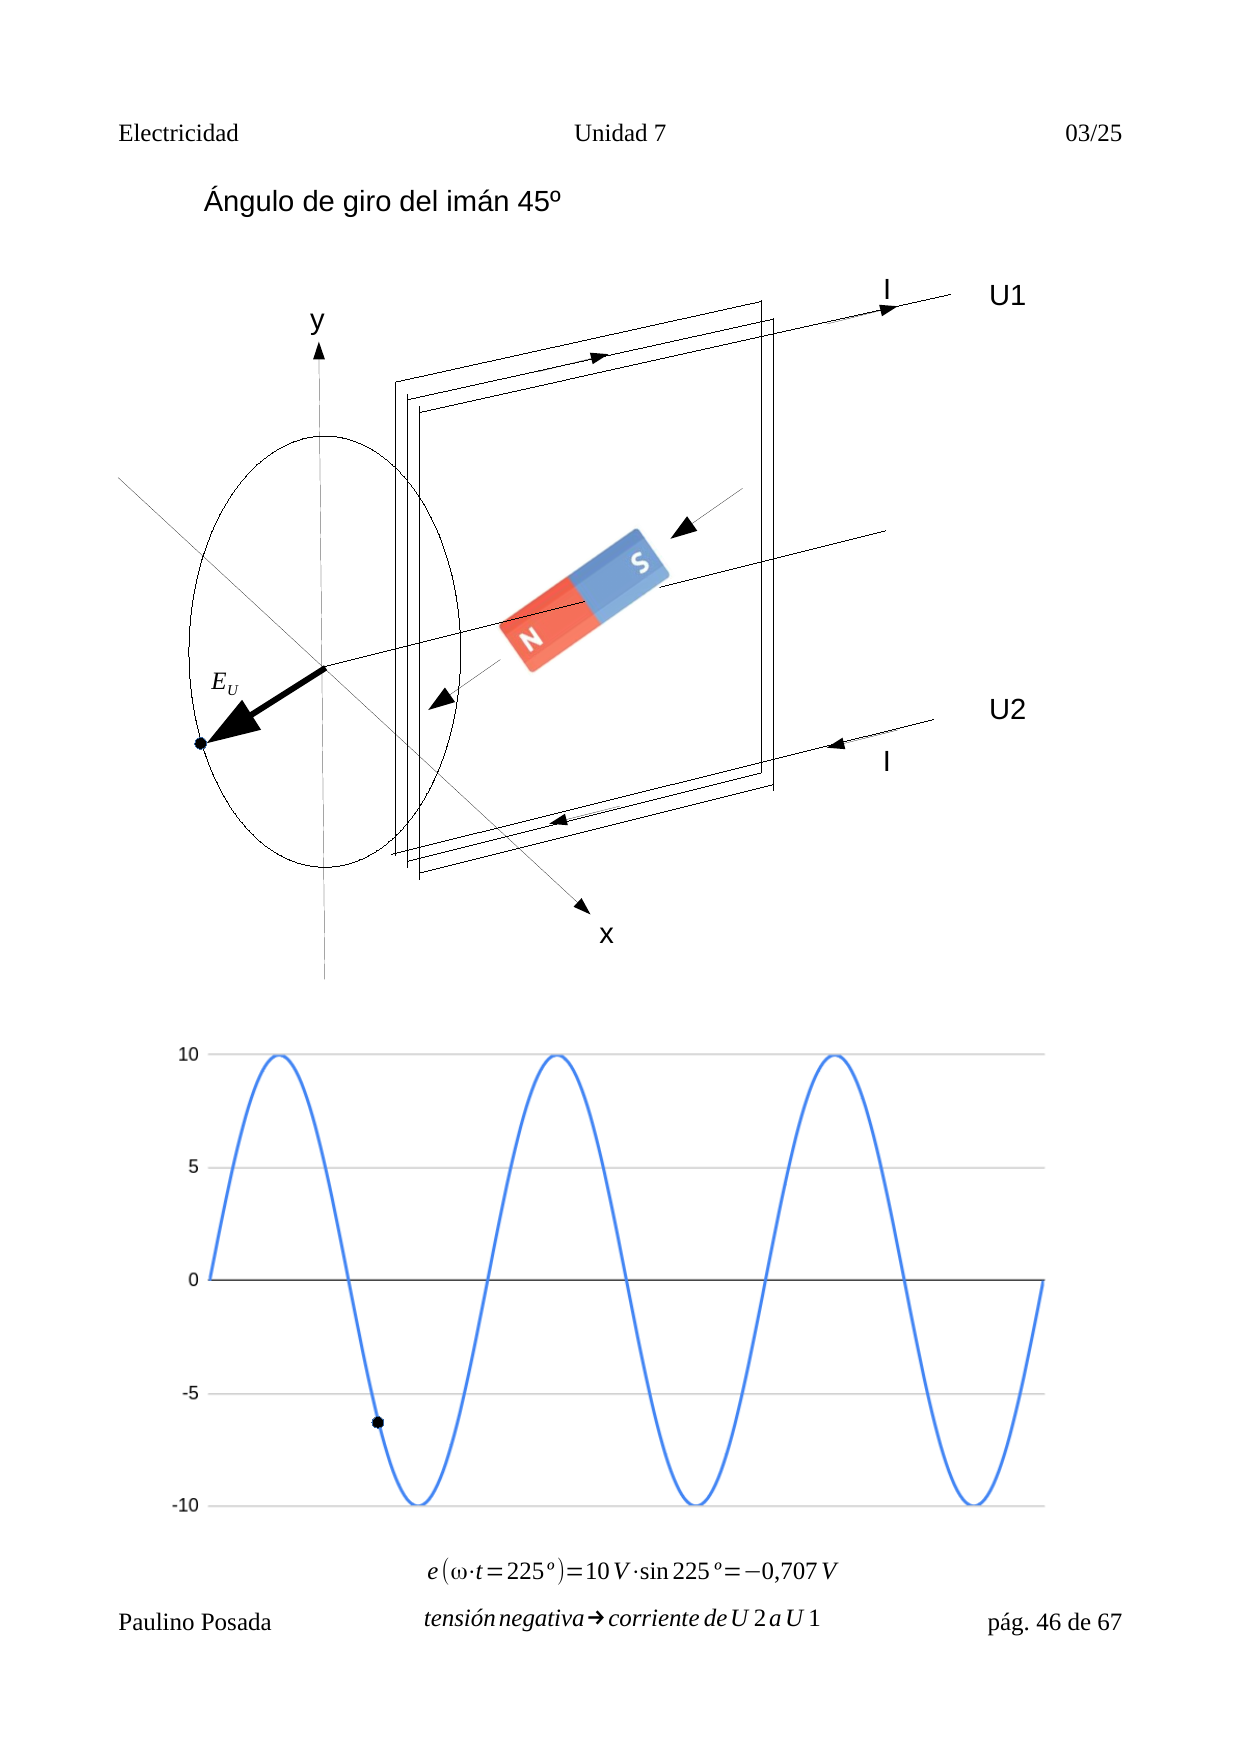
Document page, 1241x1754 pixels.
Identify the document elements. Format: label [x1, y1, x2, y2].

picture [171, 1042, 1058, 1523]
picture [495, 523, 675, 677]
